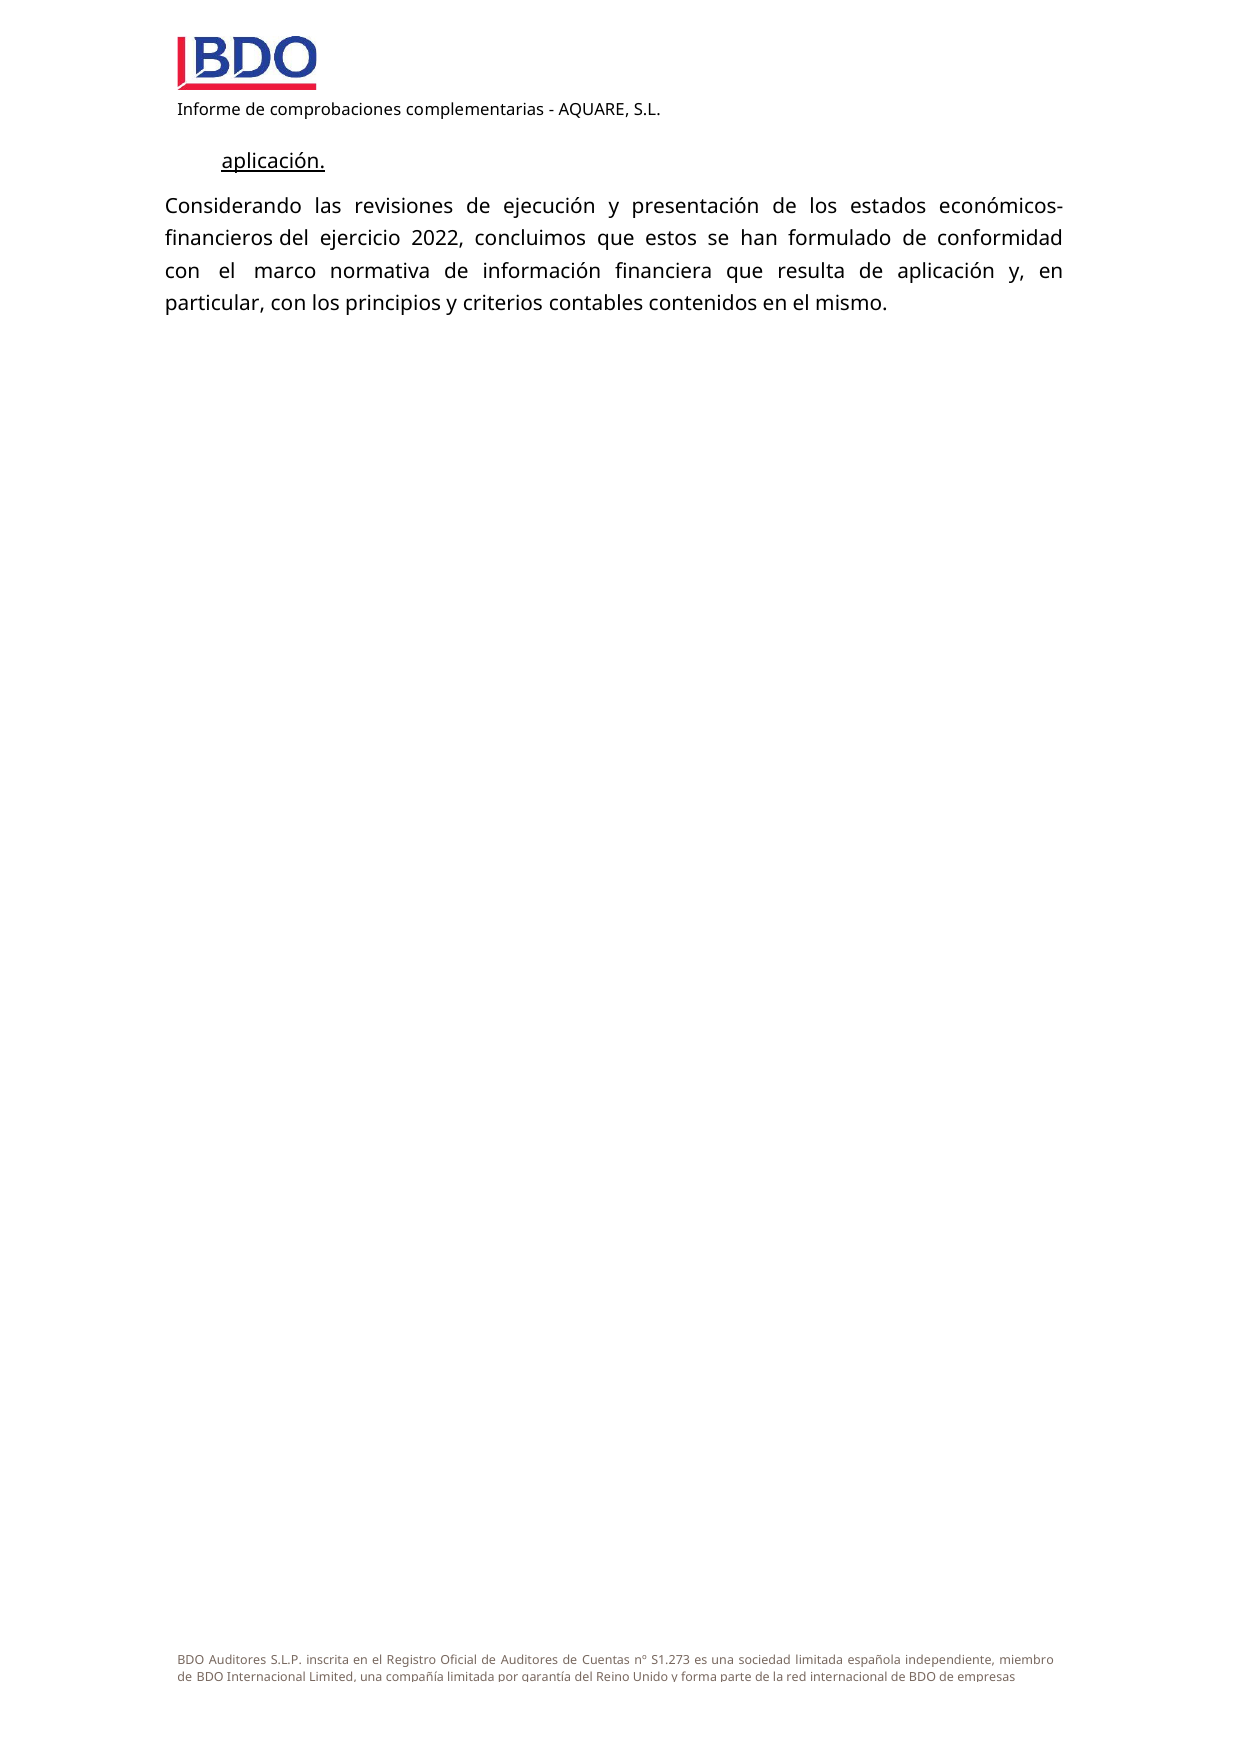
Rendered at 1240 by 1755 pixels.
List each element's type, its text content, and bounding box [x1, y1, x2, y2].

list aplicación. [221, 146, 1063, 174]
text Considerando las revisiones de ejecución y presentación de los estados económicos-financieros del ejercicio 2022, concluimos que estos se han formulado de conformidad con el marco normativa de información financiera que resulta de aplicación y, en particular, con los principios y criterios contables contenidos en el mismo. [164, 191, 1063, 317]
